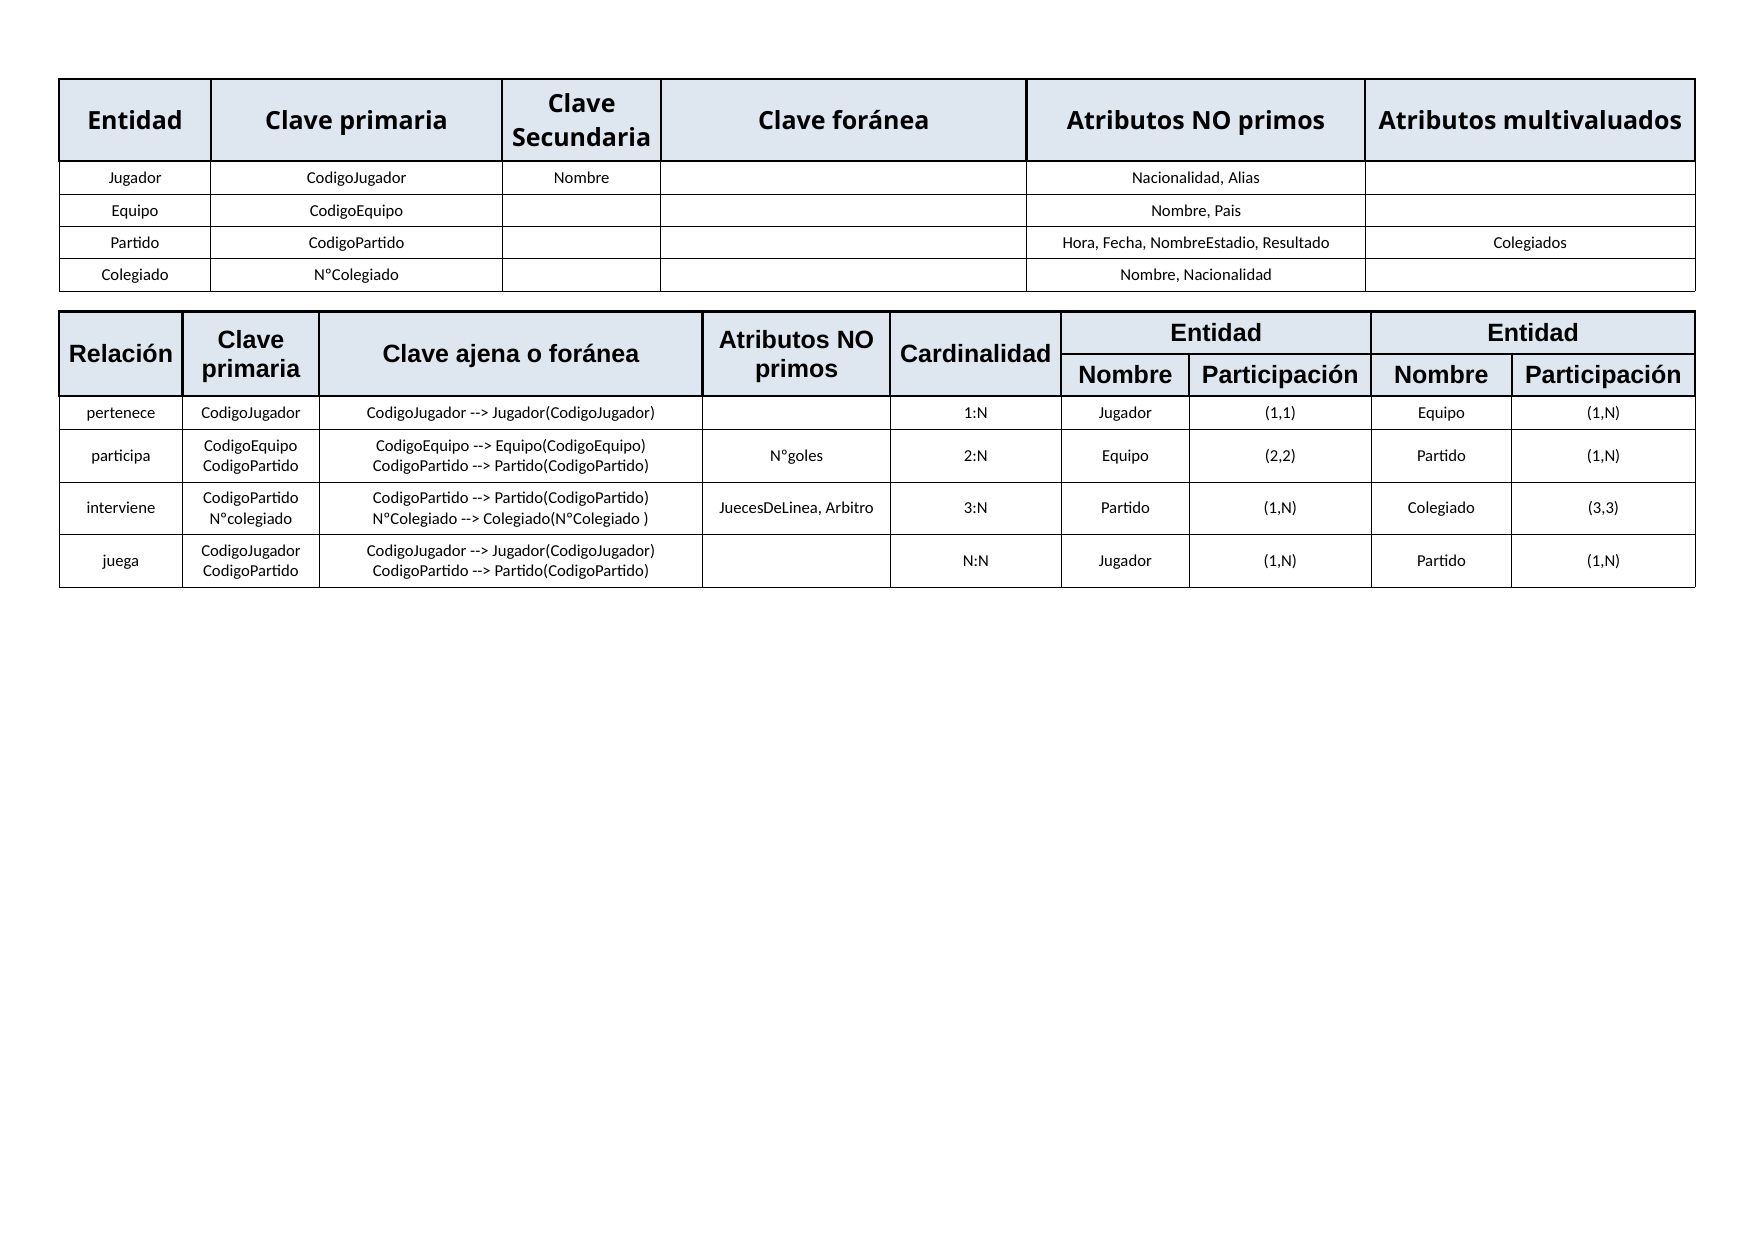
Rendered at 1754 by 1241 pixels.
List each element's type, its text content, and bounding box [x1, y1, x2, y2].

table_cell NºColegiado [211, 259, 502, 291]
table_cell [703, 397, 890, 429]
table_cell CodigoPartido Nºcolegiado [183, 483, 319, 534]
table_cell Equipo [60, 195, 210, 226]
table_cell Nombre [503, 162, 660, 194]
table_cell [661, 195, 1026, 226]
table_cell Nombre, Pais [1027, 195, 1365, 226]
table_cell Equipo [1372, 397, 1511, 429]
table_cell (1,N) [1512, 397, 1695, 429]
table_header Clave primaria [212, 80, 501, 160]
table_cell Colegiado [60, 259, 210, 291]
table_cell [661, 259, 1026, 291]
table_cell Participación [1190, 355, 1370, 395]
table_cell [1366, 195, 1695, 226]
table_cell CodigoJugador --> Jugador(CodigoJugador) CodigoPartido --> Partido(CodigoPartido) [320, 535, 702, 587]
table_header Cardinalidad [891, 313, 1060, 395]
table_header Atributos NO primos [704, 313, 889, 395]
table_cell [661, 162, 1026, 194]
table_cell [1366, 259, 1695, 291]
table_cell Colegiados [1366, 227, 1695, 258]
table_cell Partido [1372, 430, 1511, 481]
table_cell CodigoJugador CodigoPartido [183, 535, 319, 587]
table_cell 3:N [891, 483, 1061, 534]
table_cell CodigoEquipo [211, 195, 502, 226]
table_cell Partido [1372, 535, 1511, 587]
table_cell juega [60, 535, 182, 587]
table_cell (1,N) [1190, 535, 1371, 587]
table_cell [503, 227, 660, 258]
table_cell CodigoPartido --> Partido(CodigoPartido) NºColegiado --> Colegiado(NºColegiado ) [320, 483, 702, 534]
table_cell (1,N) [1512, 535, 1695, 587]
table_cell Hora, Fecha, NombreEstadio, Resultado [1027, 227, 1365, 258]
table_header Entidad [1062, 313, 1370, 353]
table_cell [1366, 162, 1695, 194]
table_cell (1,N) [1190, 483, 1371, 534]
table_cell [661, 227, 1026, 258]
table_cell [703, 535, 890, 587]
table_cell Nombre [1062, 355, 1188, 395]
table_cell Nombre [1372, 355, 1511, 395]
table_cell 2:N [891, 430, 1061, 481]
table_header Clave ajena o foránea [320, 313, 701, 395]
table_cell pertenece [60, 397, 182, 429]
table_cell Nombre, Nacionalidad [1027, 259, 1365, 291]
table_header Entidad [60, 80, 210, 160]
table_cell Jugador [1062, 397, 1189, 429]
table_cell Partido [60, 227, 210, 258]
table_header Atributos NO primos [1028, 80, 1364, 160]
table_cell Nºgoles [703, 430, 890, 481]
table_cell Jugador [1062, 535, 1189, 587]
table_header Clave foránea [662, 80, 1025, 160]
table_cell Partido [1062, 483, 1189, 534]
table_cell interviene [60, 483, 182, 534]
table_cell participa [60, 430, 182, 481]
table_cell Equipo [1062, 430, 1189, 481]
table_cell Participación [1513, 355, 1694, 395]
table_cell Jugador [60, 162, 210, 194]
table_cell Colegiado [1372, 483, 1511, 534]
table_cell 1:N [891, 397, 1061, 429]
table_cell (3,3) [1512, 483, 1695, 534]
table_header Relación [60, 313, 181, 395]
table_cell (2,2) [1190, 430, 1371, 481]
table_cell CodigoJugador [211, 162, 502, 194]
table_cell CodigoEquipo --> Equipo(CodigoEquipo) CodigoPartido --> Partido(CodigoPartido) [320, 430, 702, 481]
table_cell CodigoPartido [211, 227, 502, 258]
table_cell CodigoEquipo CodigoPartido [183, 430, 319, 481]
table_cell CodigoJugador --> Jugador(CodigoJugador) [320, 397, 702, 429]
table_cell [503, 195, 660, 226]
table_cell JuecesDeLinea, Arbitro [703, 483, 890, 534]
table_cell [503, 259, 660, 291]
table_header Clave Secundaria [503, 80, 660, 160]
table_header Atributos multivaluados [1366, 80, 1694, 160]
table_cell CodigoJugador [183, 397, 319, 429]
table_header Clave primaria [184, 313, 318, 395]
table_cell (1,N) [1512, 430, 1695, 481]
table_header Entidad [1372, 313, 1694, 353]
table_cell N:N [891, 535, 1061, 587]
table_cell (1,1) [1190, 397, 1371, 429]
table_cell Nacionalidad, Alias [1027, 162, 1365, 194]
